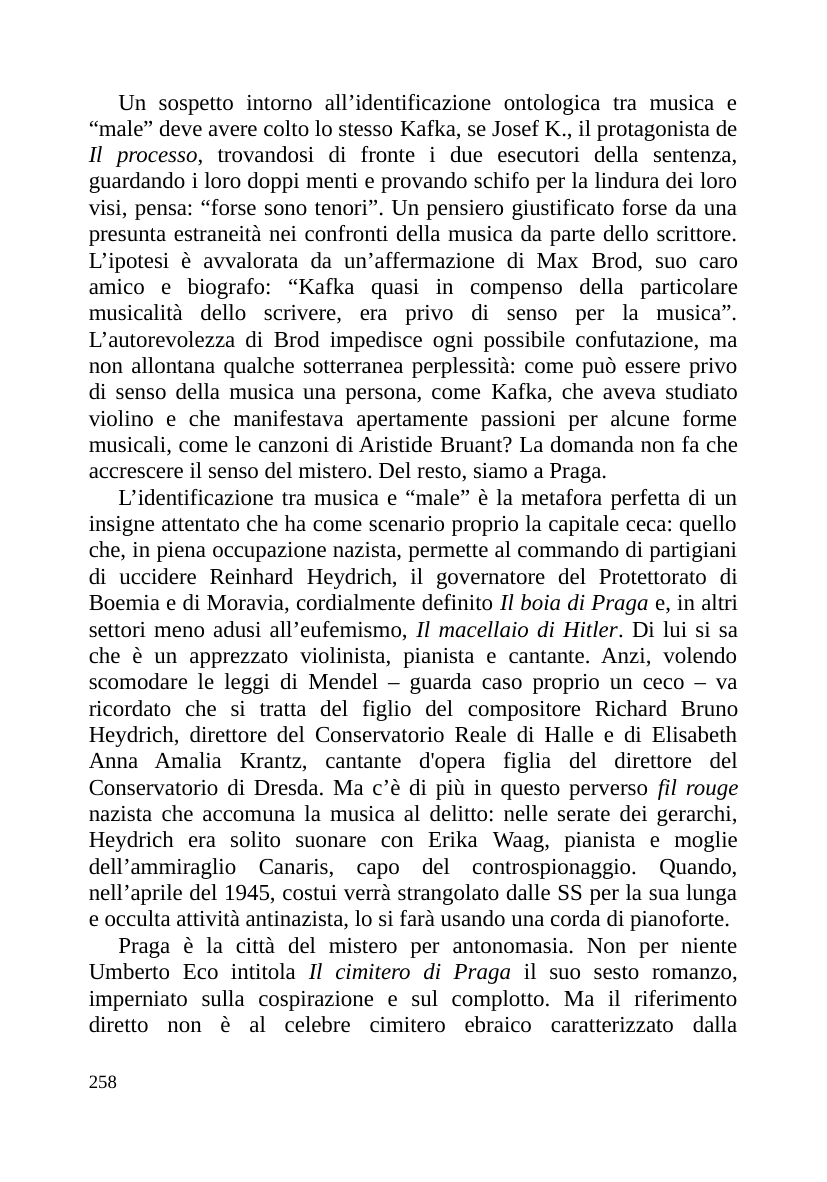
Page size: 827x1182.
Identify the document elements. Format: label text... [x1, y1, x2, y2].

text Un sospetto intorno all’identificazione ontologica tra musica e “male” deve avere colto lo stesso Kafka, se Josef K., il protagonista de Il processo, trovandosi di fronte i due esecutori della sentenza, guardando i loro doppi menti e provando schifo per la lindura dei loro visi, pensa: “forse sono tenori”. Un pensiero giustificato forse da una presunta estraneità nei confronti della musica da parte dello scrittore. L’ipotesi è avvalorata da un’affermazione di Max Brod, suo caro amico e biografo: “Kafka quasi in compenso della particolare musicalità dello scrivere, era privo di senso per la musica”. L’autorevolezza di Brod impedisce ogni possibile confutazione, ma non allontana qualche sotterranea perplessità: come può essere privo di senso della musica una persona, come Kafka, che aveva studiato violino e che manifestava apertamente passioni per alcune forme musicali, come le canzoni di Aristide Bruant? La domanda non fa che accrescere il senso del mistero. Del resto, siamo a Praga. [88, 88, 738, 484]
text L’identificazione tra musica e “male” è la metafora perfetta di un insigne attentato che ha come scenario proprio la capitale ceca: quello che, in piena occupazione nazista, permette al commando di partigiani di uccidere Reinhard Heydrich, il governatore del Protettorato di Boemia e di Moravia, cordialmente definito Il boia di Praga e, in altri settori meno adusi all’eufemismo, Il macellaio di Hitler. Di lui si sa che è un apprezzato violinista, pianista e cantante. Anzi, volendo scomodare le leggi di Mendel – guarda caso proprio un ceco – va ricordato che si tratta del figlio del compositore Richard Bruno Heydrich, direttore del Conservatorio Reale di Halle e di Elisabeth Anna Amalia Krantz, cantante d'opera figlia del direttore del Conservatorio di Dresda. Ma c’è di più in questo perverso fil rouge nazista che accomuna la musica al delitto: nelle serate dei gerarchi, Heydrich era solito suonare con Erika Waag, pianista e moglie dell’ammiraglio Canaris, capo del controspionaggio. Quando, nell’aprile del 1945, costui verrà strangolato dalle SS per la sua lunga e occulta attività antinazista, lo si farà usando una corda di pianoforte. [88, 484, 738, 932]
text Praga è la città del mistero per antonomasia. Non per niente Umberto Eco intitola Il cimitero di Praga il suo sesto romanzo, imperniato sulla cospirazione e sul complotto. Ma il riferimento diretto non è al celebre cimitero ebraico caratterizzato dalla [88, 932, 738, 1037]
